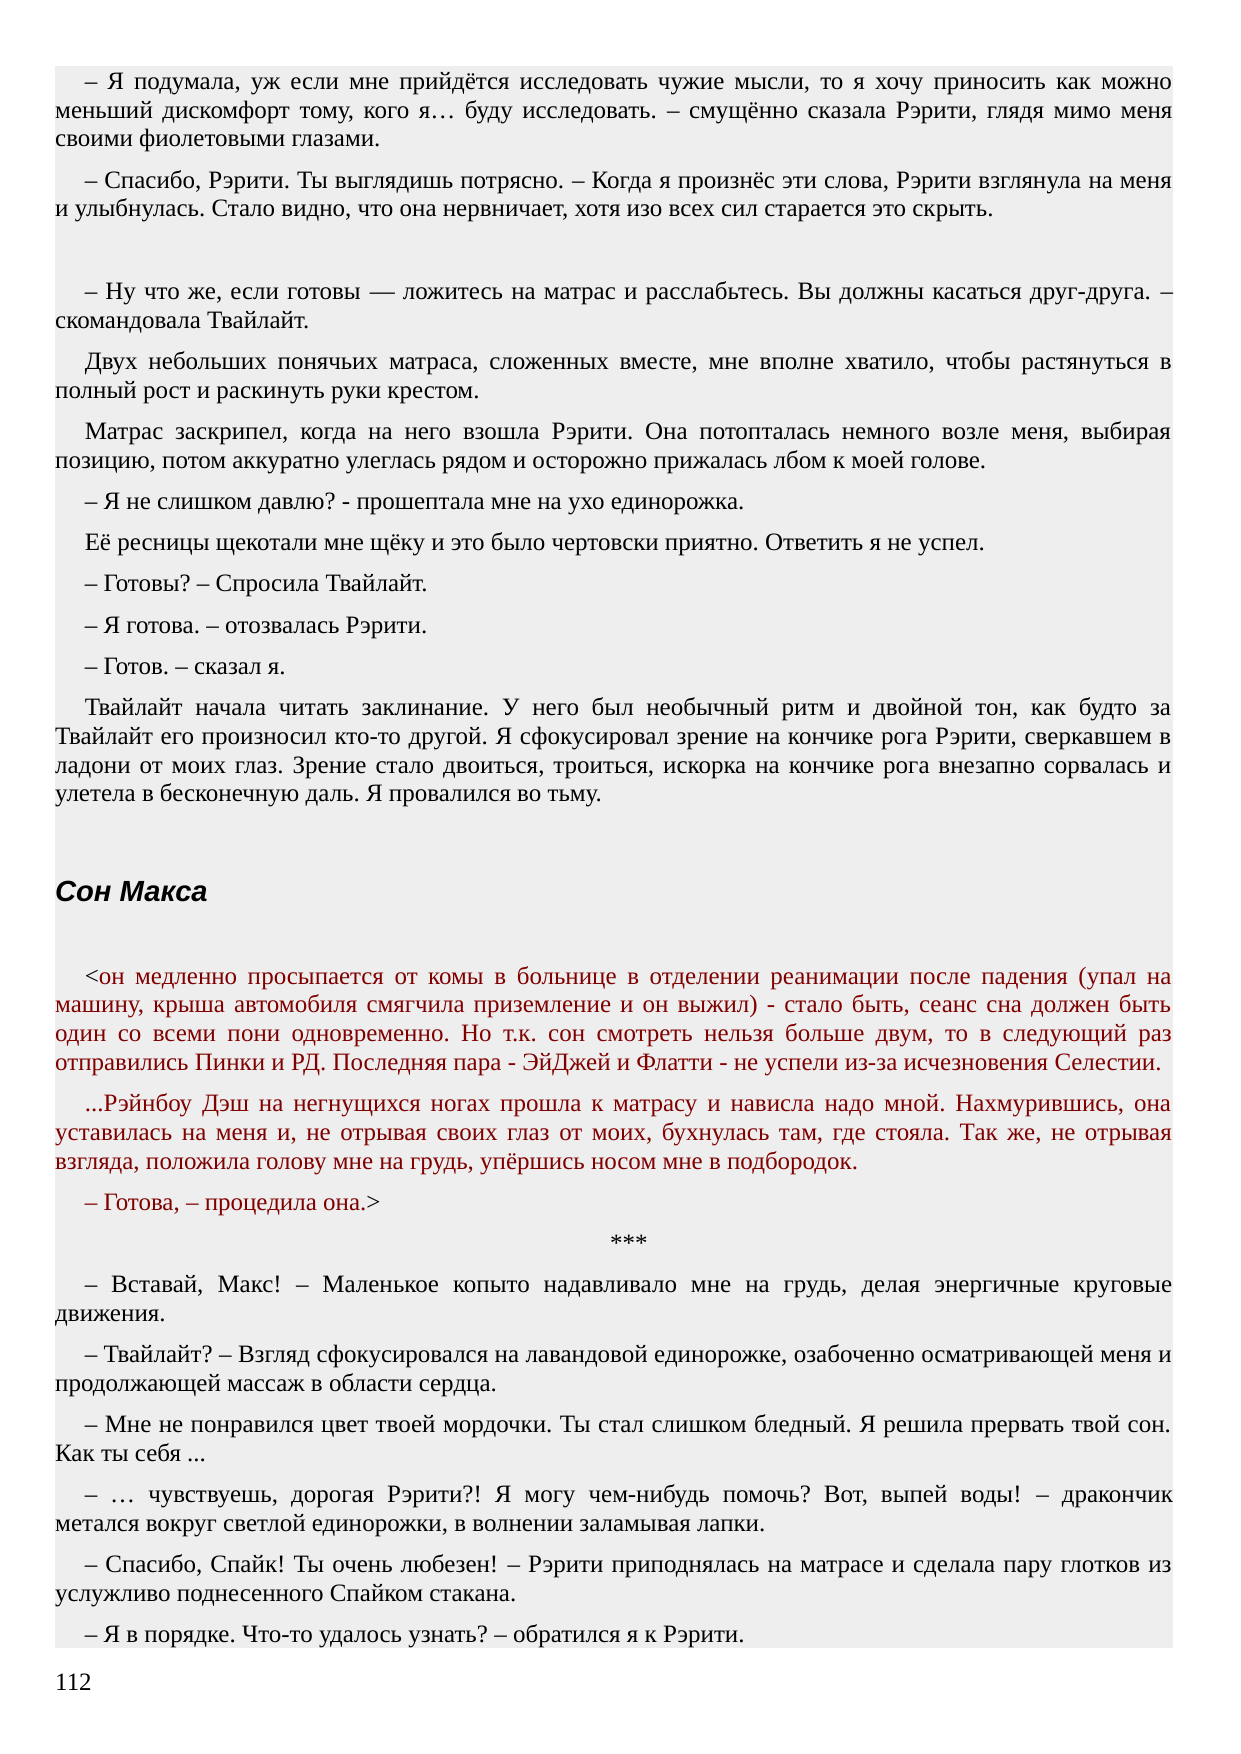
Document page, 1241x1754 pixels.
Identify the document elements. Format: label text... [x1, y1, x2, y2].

text – Готов. – сказал я. [55, 651, 1173, 680]
text Её ресницы щекотали мне щёку и это было чертовски приятно. Ответить я не успел. [55, 527, 1173, 556]
text – Твайлайт? – Взгляд сфокусировался на лавандовой единорожке, озабоченно осматривающей меня и продолжающей массаж в области сердца. [55, 1339, 1173, 1397]
text – Я готова. – отозвалась Рэрити. [55, 610, 1173, 638]
text – Я в порядке. Что-то удалось узнать? – обратился я к Рэрити. [55, 1619, 1173, 1648]
text ...Рэйнбоу Дэш на негнущихся ногах прошла к матрасу и нависла надо мной. Нахмурившись, она уставилась на меня и, не отрывая своих глаз от моих, бухнулась там, где стояла. Так же, не отрывая взгляда, положила голову мне на грудь, упёршись носом мне в подбородок. [55, 1088, 1173, 1174]
text – Готова, – процедила она.> [55, 1187, 1173, 1216]
subtitle Сон Макса [55, 873, 1173, 907]
text <он медленно просыпается от комы в больнице в отделении реанимации после падения (упал на машину, крыша автомобиля смягчила приземление и он выжил) - стало быть, сеанс сна должен быть один со всеми пони одновременно. Но т.к. сон смотреть нельзя больше двум, то в следующий раз отправились Пинки и РД. Последняя пара - ЭйДжей и Флатти - не успели из-за исчезновения Селестии. [55, 961, 1173, 1076]
text Матрас заскрипел, когда на него взошла Рэрити. Она потопталась немного возле меня, выбирая позицию, потом аккуратно улеглась рядом и осторожно прижалась лбом к моей голове. [55, 416, 1173, 473]
text – Ну что же, если готовы — ложитесь на матрас и расслабьтесь. Вы должны касаться друг-друга. – скомандовала Твайлайт. [55, 276, 1173, 333]
text Двух небольших понячьих матраса, сложенных вместе, мне вполне хватило, чтобы растянуться в полный рост и раскинуть руки крестом. [55, 346, 1173, 403]
text – Я не слишком давлю? - прошептала мне на ухо единорожка. [55, 486, 1173, 515]
text – Спасибо, Спайк! Ты очень любезен! – Рэрити приподнялась на матрасе и сделала пару глотков из услужливо поднесенного Спайком стакана. [55, 1549, 1173, 1607]
text Твайлайт начала читать заклинание. У него был необычный ритм и двойной тон, как будто за Твайлайт его произносил кто-то другой. Я сфокусировал зрение на кончике рога Рэрити, сверкавшем в ладони от моих глаз. Зрение стало двоиться, троиться, искорка на кончике рога внезапно сорвалась и улетела в бесконечную даль. Я провалился во тьму. [55, 692, 1173, 807]
text – Вставай, Макс! – Маленькое копыто надавливало мне на грудь, делая энергичные круговые движения. [55, 1269, 1173, 1327]
text – Спасибо, Рэрити. Ты выглядишь потрясно. – Когда я произнёс эти слова, Рэрити взглянула на меня и улыбнулась. Стало видно, что она нервничает, хотя изо всех сил старается это скрыть. [55, 165, 1173, 222]
text – Я подумала, уж если мне прийдётся исследовать чужие мысли, то я хочу приносить как можно меньший дискомфорт тому, кого я… буду исследовать. – смущённо сказала Рэрити, глядя мимо меня своими фиолетовыми глазами. [55, 66, 1173, 152]
text *** [55, 1228, 1173, 1257]
text – Мне не понравился цвет твоей мордочки. Ты стал слишком бледный. Я решила прервать твой сон. Как ты себя ... [55, 1409, 1173, 1467]
text – Готовы? – Спросила Твайлайт. [55, 568, 1173, 597]
text – … чувствуешь, дорогая Рэрити?! Я могу чем-нибудь помочь? Вот, выпей воды! – дракончик метался вокруг светлой единорожки, в волнении заламывая лапки. [55, 1479, 1173, 1537]
